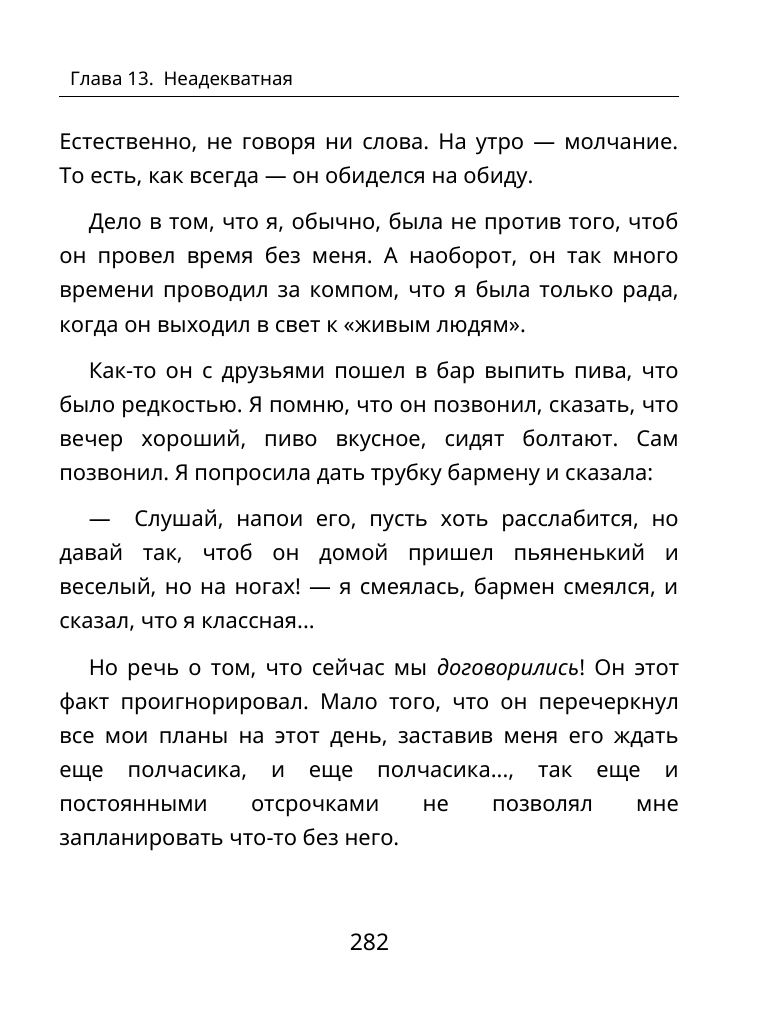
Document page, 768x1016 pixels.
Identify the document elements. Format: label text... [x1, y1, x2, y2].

list Слушай, напои его, пусть хоть расслабится, но давай так, чтоб он домой пришел пьяненький и веселый, но на ногах! — я смеялась, бармен смеялся, и сказал, что я классная... [59, 503, 679, 635]
text Естественно, не говоря ни слова. На утро — молчание. То есть, как всегда — он обиделся на обиду. [59, 126, 679, 190]
text Как-то он с друзьями пошел в бар выпить пива, что было редкостью. Я помню, что он позвонил, сказать, что вечер хороший, пиво вкусное, сидят болтают. Сам позвонил. Я попросила дать трубку бармену и сказала: [59, 354, 679, 487]
text Дело в том, что я, обычно, была не против того, чтоб он провел время без меня. А наоборот, он так много времени проводил за компом, что я была только рада, когда он выходил в свет к «живым людям». [59, 206, 679, 338]
text Но речь о том, что сейчас мы договорились! Он этот факт проигнорировал. Мало того, что он перечеркнул все мои планы на этот день, заставив меня его ждать еще полчасика, и еще полчасика..., так еще и постоянными отсрочками не позволял мне запланировать что-то без него. [59, 651, 679, 852]
